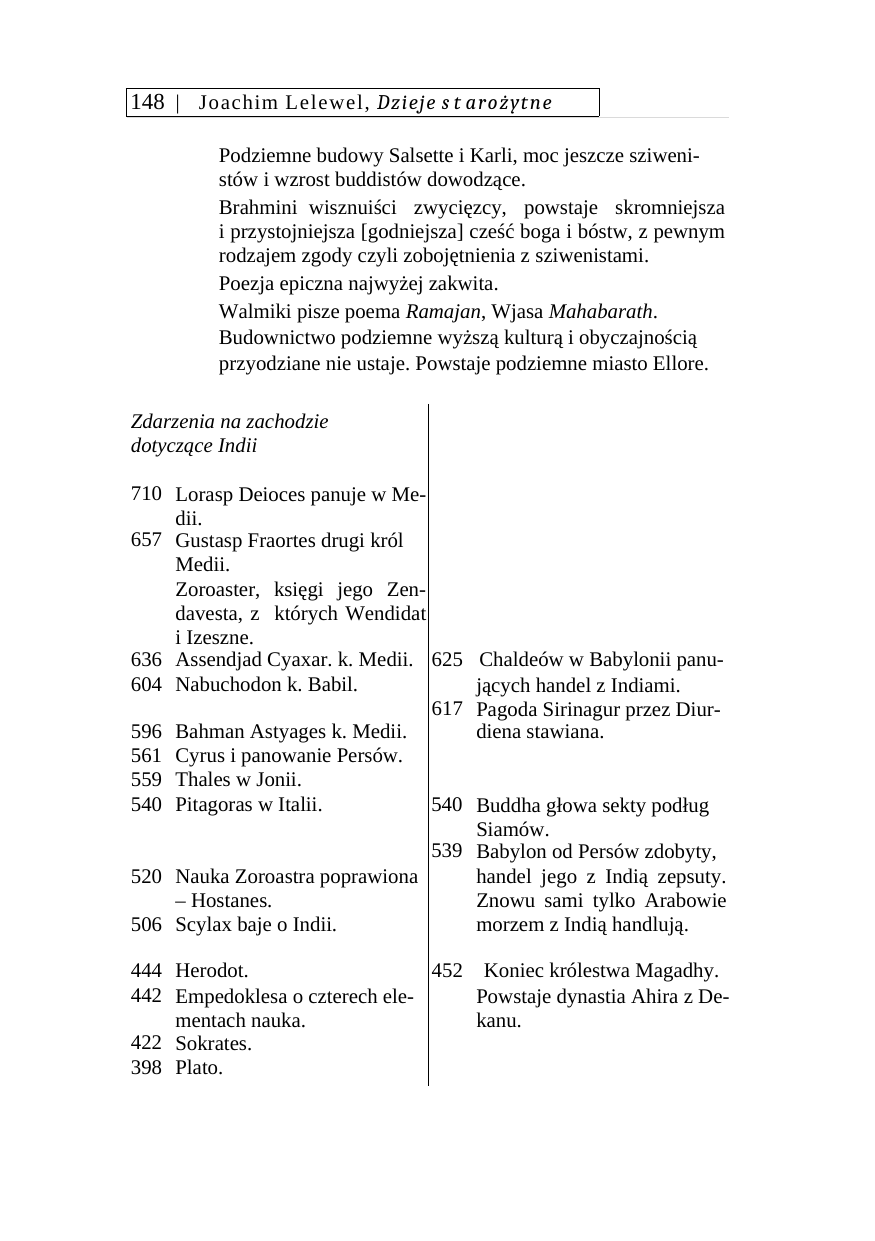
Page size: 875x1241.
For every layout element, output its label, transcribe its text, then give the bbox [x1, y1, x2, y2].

table_cell Lorasp Deioces panuje w Me- dii. Gustasp Fraortes drugi król [169, 482, 428, 553]
table_cell Nauka Zoroastra poprawiona – Hostanes. Scylax baje o Indii. [169, 864, 428, 948]
table_cell Medii. Zoroaster, księgi jego Zen- davesta, z których Wendidat i Izeszne. Assendjad Cyaxar. k. Medii. [169, 553, 428, 673]
text Poezja epiczna najwyżej zakwita. [219, 271, 868, 295]
table_cell 540 [127, 793, 168, 864]
table_cell Pitagoras w Italii. [169, 793, 428, 864]
table_cell 604 596 [127, 673, 168, 745]
text Walmiki pisze poema Ramajan, Wjasa Mahabarath. Budownictwo podziemne wyższą kulturą i obyczajnością przyodziane nie ustaje. Powstaje podziemne miasto Ellore. [219, 299, 725, 375]
table_cell 444 [127, 948, 168, 984]
table_cell [429, 745, 469, 769]
table_header [429, 404, 731, 553]
table_cell Powstaje dynastia Ahira z De- kanu. [470, 984, 731, 1056]
table_cell [429, 864, 469, 948]
table_cell Empedoklesa o czterech ele- mentach nauka. Sokrates. [169, 984, 428, 1056]
table_cell 636 [127, 553, 168, 673]
table_cell [470, 1056, 731, 1086]
table_cell Nabuchodon k. Babil. Bahman Astyages k. Medii. [169, 673, 428, 745]
table_cell 617 [429, 673, 469, 745]
text Podziemne budowy Salsette i Karli, moc jeszcze sziweni- stów i wzrost buddistów dowodzące. [219, 142, 725, 191]
table_cell Chaldeów w Babylonii panu- [470, 553, 731, 673]
table_cell Thales w Jonii. [169, 769, 428, 792]
table_cell Cyrus i panowanie Persów. [169, 745, 428, 769]
text Brahmini wisznuiści zwycięzcy, powstaje skromniejsza i przystojniejsza [godniejsza] cześć boga i bóstw, z pewnym rodzajem zgody czyli zobojętnienia z sziwenistami. [219, 195, 726, 267]
table_cell Plato. [169, 1056, 428, 1086]
table_cell 559 [127, 769, 168, 792]
table_cell 710 657 [127, 482, 168, 553]
table_cell 398 [127, 1056, 168, 1086]
table_cell jących handel z Indiami. Pagoda Sirinagur przez Diur- diena stawiana. [470, 673, 731, 745]
table_cell 520 506 [127, 864, 168, 948]
table_cell 442 422 [127, 984, 168, 1056]
table_cell Herodot. [169, 948, 428, 984]
table_cell 561 [127, 745, 168, 769]
table_cell 452 [429, 948, 469, 984]
table_cell Koniec królestwa Magadhy. [470, 948, 731, 984]
table_cell 540 539 [429, 793, 469, 864]
table_cell handel jego z Indią zepsuty. Znowu sami tylko Arabowie morzem z Indią handlują. [470, 864, 731, 948]
table_header Zdarzenia na zachodzie dotyczące Indii [127, 404, 428, 482]
table_cell [429, 984, 469, 1056]
table_cell [470, 769, 731, 792]
table_cell Buddha głowa sekty podług Siamów. Babylon od Persów zdobyty, [470, 793, 731, 864]
table_cell [429, 769, 469, 792]
table_cell [470, 745, 731, 769]
table_cell 625 [429, 553, 469, 673]
table_cell [429, 1056, 469, 1086]
